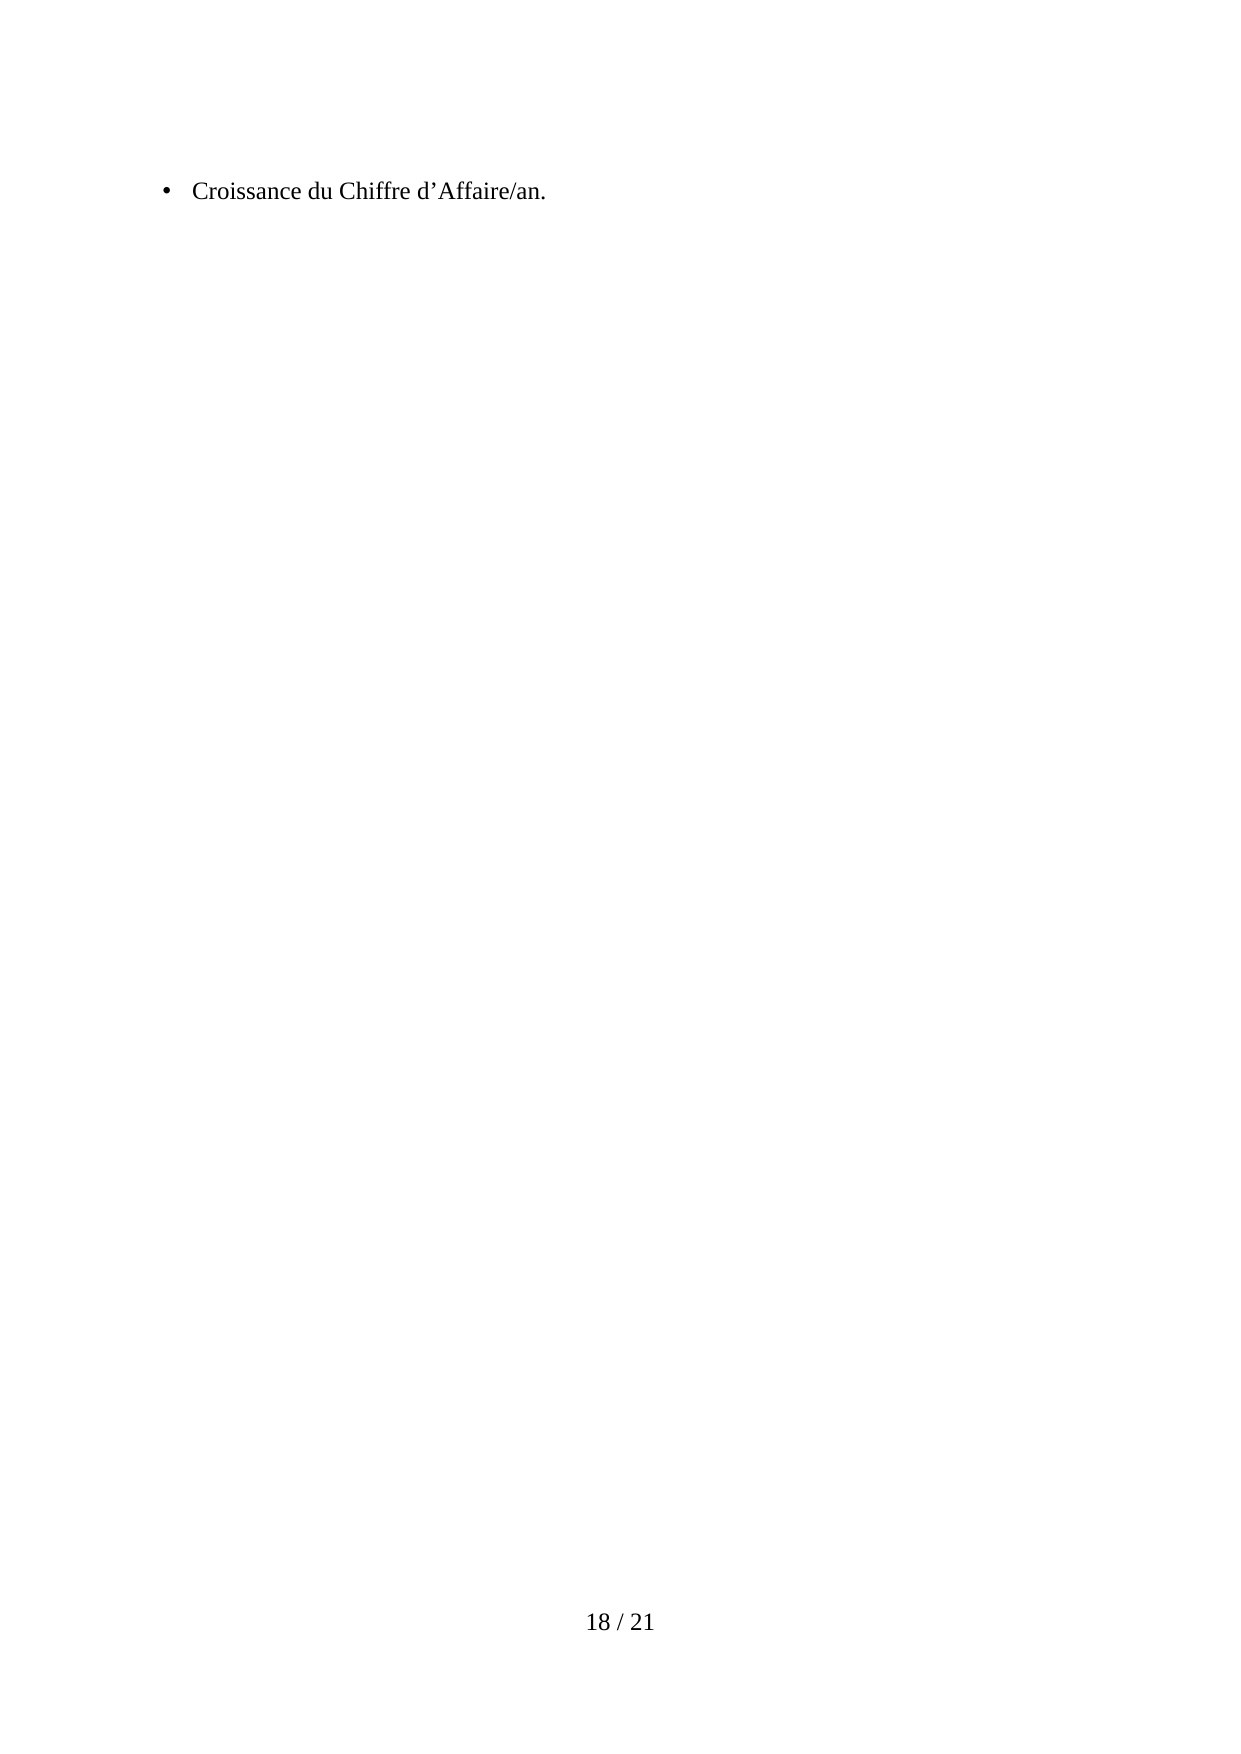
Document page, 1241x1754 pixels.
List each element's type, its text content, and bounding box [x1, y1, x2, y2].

list Croissance du Chiffre d’Affaire/an. [162, 176, 1122, 205]
